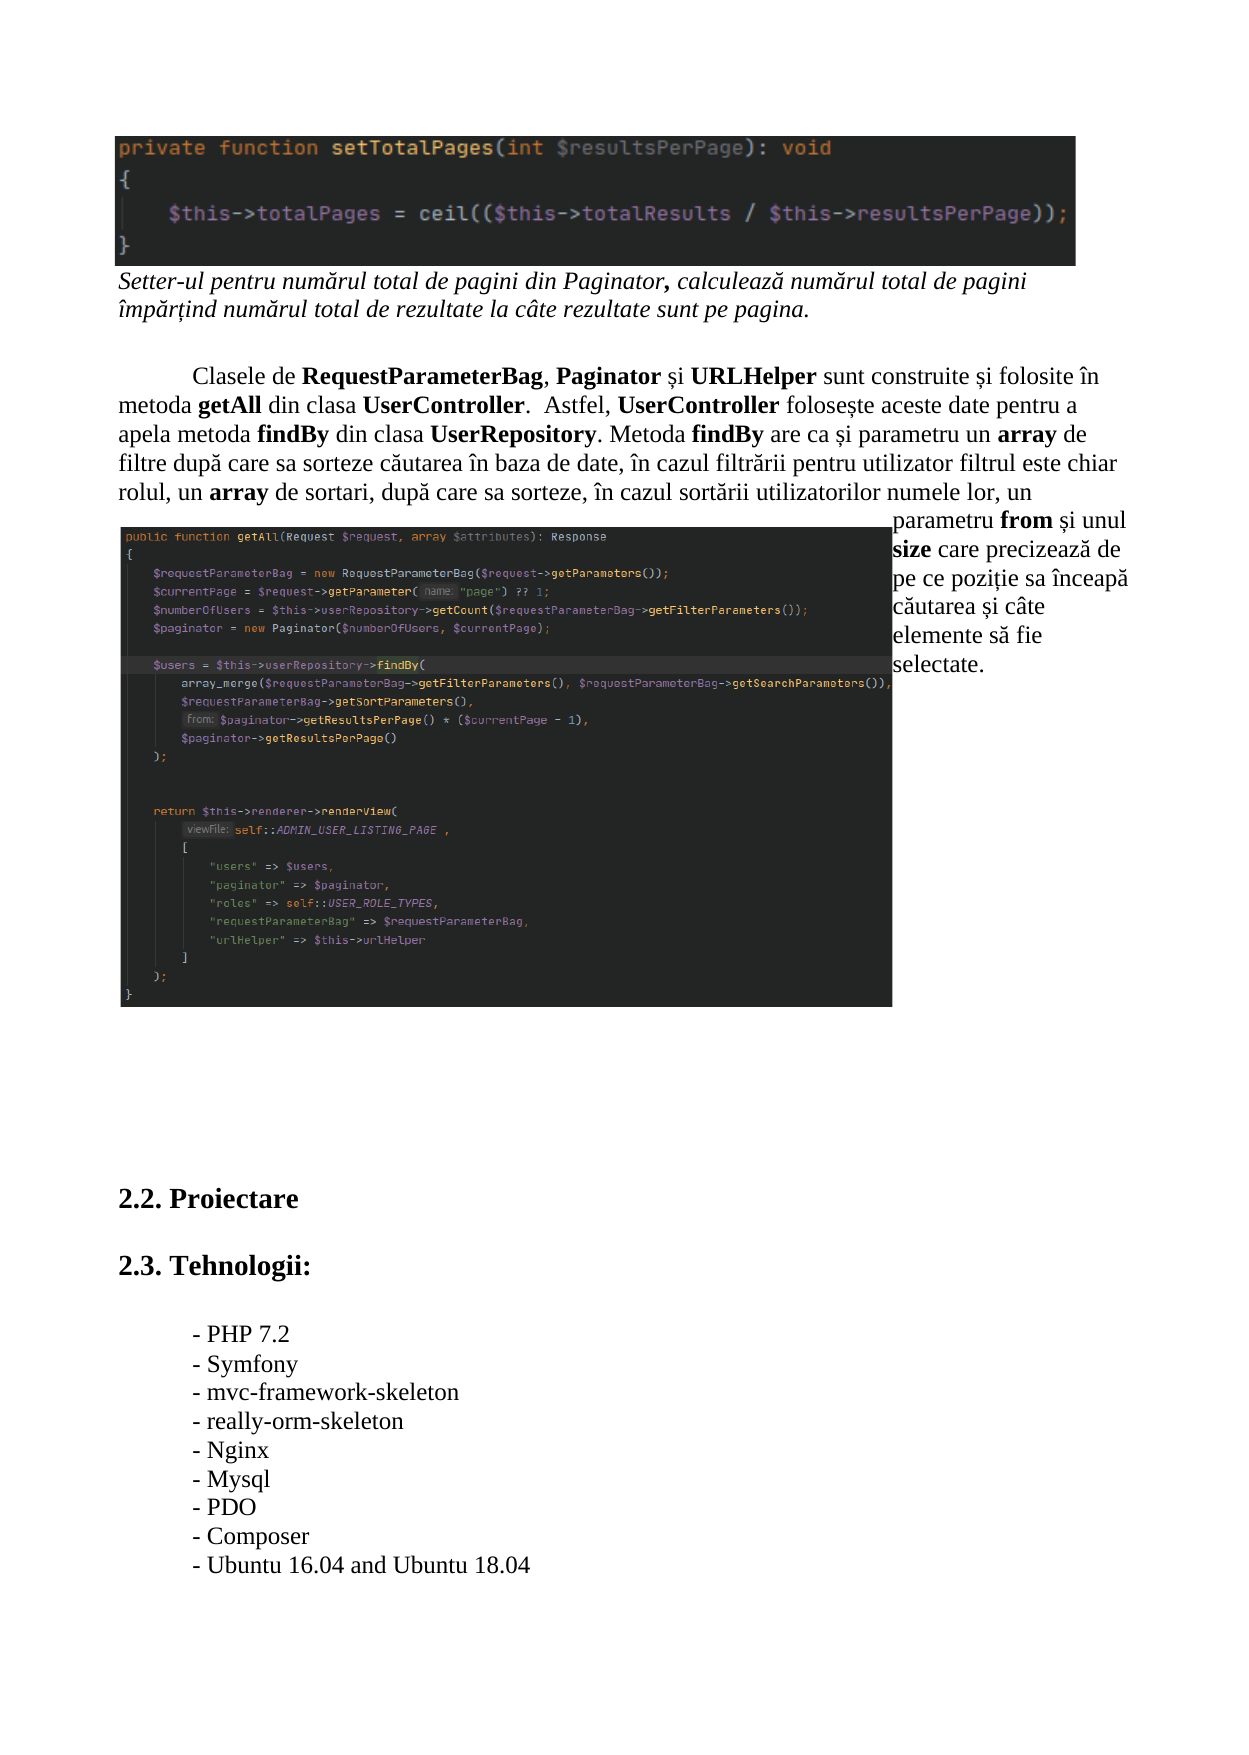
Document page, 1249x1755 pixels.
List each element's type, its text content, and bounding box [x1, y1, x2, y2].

text - PHP 7.2 [118, 1315, 1130, 1349]
text 2.3. Tehnologii: [118, 1248, 1130, 1282]
text Setter-ul pentru numărul total de pagini din Paginator, calculează numărul total de pagini împărțind numărul total de rezultate la câte rezultate sunt pe pagina. [118, 118, 1130, 323]
picture [120, 527, 893, 1007]
text Clasele de RequestParameterBag, Paginator și URLHelper sunt construite și folosite în metoda getAll din clasa UserController. Astfel, UserController folosește aceste date pentru a apela metoda findBy din clasa UserRepository. Metoda findBy are ca și parametru un array de filtre după care sa sorteze căutarea în baza de date, în cazul filtrării pentru utilizator filtrul este chiar rolul, un array de sortari, după care sa sorteze, în cazul sortării utilizatorilor numele lor, un parametru from și unul size care precizează de pe ce poziție sa înceapă căutarea și câte elemente să fie selectate. [118, 357, 1130, 678]
text - Symfony [118, 1349, 1130, 1377]
text - Mysql [118, 1464, 1130, 1492]
text - Nginx [118, 1435, 1130, 1464]
text - Composer [118, 1521, 1130, 1550]
text - really-orm-skeleton [118, 1406, 1130, 1435]
picture [114, 136, 1076, 266]
text - mvc-framework-skeleton [118, 1377, 1130, 1406]
text - PDO [118, 1492, 1130, 1521]
text 2.2. Proiectare [118, 1181, 1130, 1214]
text - Ubuntu 16.04 and Ubuntu 18.04 [118, 1550, 1130, 1579]
